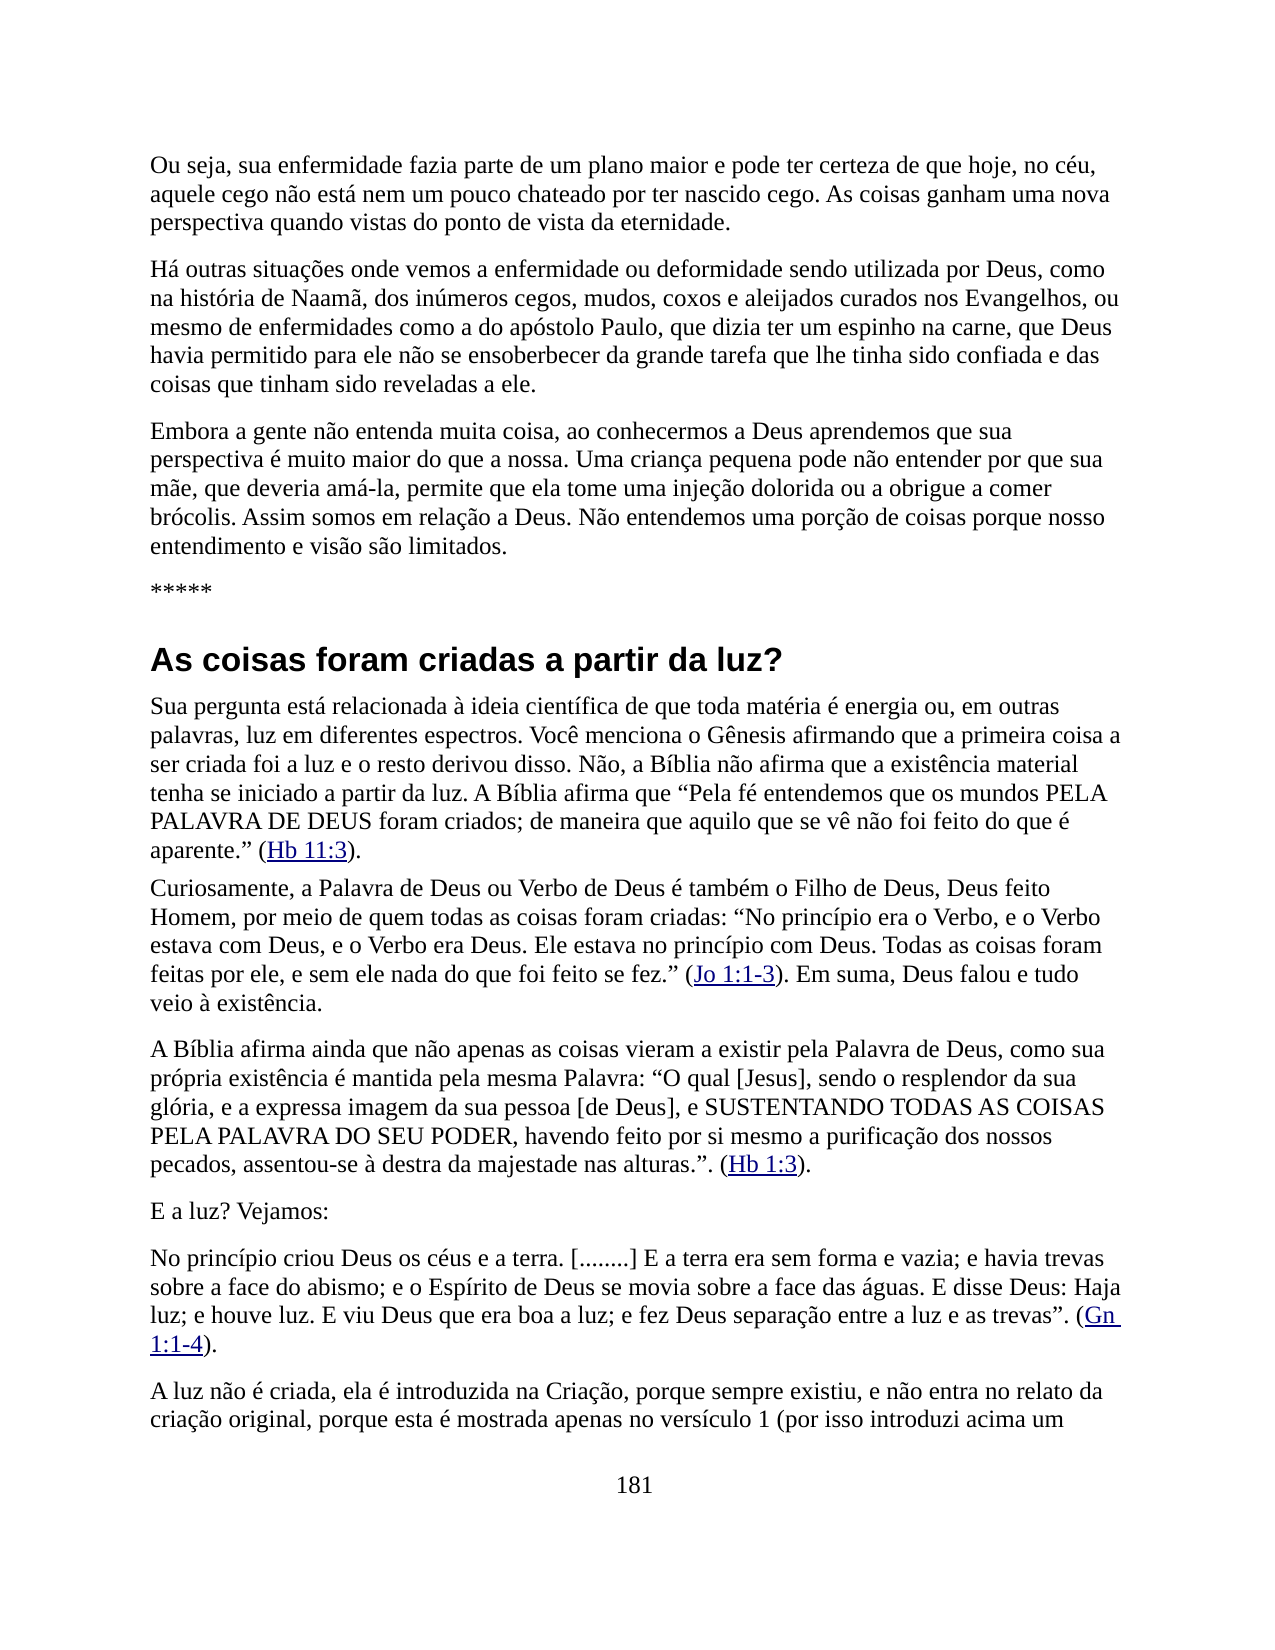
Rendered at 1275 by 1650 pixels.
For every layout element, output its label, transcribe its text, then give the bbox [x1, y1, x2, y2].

text Há outras situações onde vemos a enfermidade ou deformidade sendo utilizada por Deus, como na história de Naamã, dos inúmeros cegos, mudos, coxos e aleijados curados nos Evangelhos, ou mesmo de enfermidades como a do apóstolo Paulo, que dizia ter um espinho na carne, que Deus havia permitido para ele não se ensoberbecer da grande tarefa que lhe tinha sido confiada e das coisas que tinham sido reveladas a ele. [150, 254, 1125, 398]
text Ou seja, sua enfermidade fazia parte de um plano maior e pode ter certeza de que hoje, no céu, aquele cego não está nem um pouco chateado por ter nascido cego. As coisas ganham uma nova perspectiva quando vistas do ponto de vista da eternidade. [150, 150, 1125, 236]
subtitle As coisas foram criadas a partir da luz? [150, 640, 1125, 679]
text ***** [150, 577, 1125, 606]
text A Bíblia afirma ainda que não apenas as coisas vieram a existir pela Palavra de Deus, como sua própria existência é mantida pela mesma Palavra: “O qual [Jesus], sendo o resplendor da sua glória, e a expressa imagem da sua pessoa [de Deus], e SUSTENTANDO TODAS AS COISAS PELA PALAVRA DO SEU PODER, havendo feito por si mesmo a purificação dos nossos pecados, assentou-se à destra da majestade nas alturas.”. (Hb 1:3). [150, 1034, 1125, 1178]
text A luz não é criada, ela é introduzida na Criação, porque sempre existiu, e não entra no relato da criação original, porque esta é mostrada apenas no versículo 1 (por isso introduzi acima um [150, 1376, 1125, 1433]
text Embora a gente não entenda muita coisa, ao conhecermos a Deus aprendemos que sua perspectiva é muito maior do que a nossa. Uma criança pequena pode não entender por que sua mãe, que deveria amá-la, permite que ela tome uma injeção dolorida ou a obrigue a comer brócolis. Assim somos em relação a Deus. Não entendemos uma porção de coisas porque nosso entendimento e visão são limitados. [150, 416, 1125, 559]
text Sua pergunta está relacionada à ideia científica de que toda matéria é energia ou, em outras palavras, luz em diferentes espectros. Você menciona o Gênesis afirmando que a primeira coisa a ser criada foi a luz e o resto derivou disso. Não, a Bíblia não afirma que a existência material tenha se iniciado a partir da luz. A Bíblia afirma que “Pela fé entendemos que os mundos PELA PALAVRA DE DEUS foram criados; de maneira que aquilo que se vê não foi feito do que é aparente.” (Hb 11:3). [150, 691, 1125, 864]
text E a luz? Vejamos: [150, 1196, 1125, 1225]
text Curiosamente, a Palavra de Deus ou Verbo de Deus é também o Filho de Deus, Deus feito Homem, por meio de quem todas as coisas foram criadas: “No princípio era o Verbo, e o Verbo estava com Deus, e o Verbo era Deus. Ele estava no princípio com Deus. Todas as coisas foram feitas por ele, e sem ele nada do que foi feito se fez.” (Jo 1:1-3). Em suma, Deus falou e tudo veio à existência. [150, 873, 1125, 1017]
text No princípio criou Deus os céus e a terra. [........] E a terra era sem forma e vazia; e havia trevas sobre a face do abismo; e o Espírito de Deus se movia sobre a face das águas. E disse Deus: Haja luz; e houve luz. E viu Deus que era boa a luz; e fez Deus separação entre a luz e as trevas”. (Gn 1:1-4). [150, 1243, 1125, 1358]
